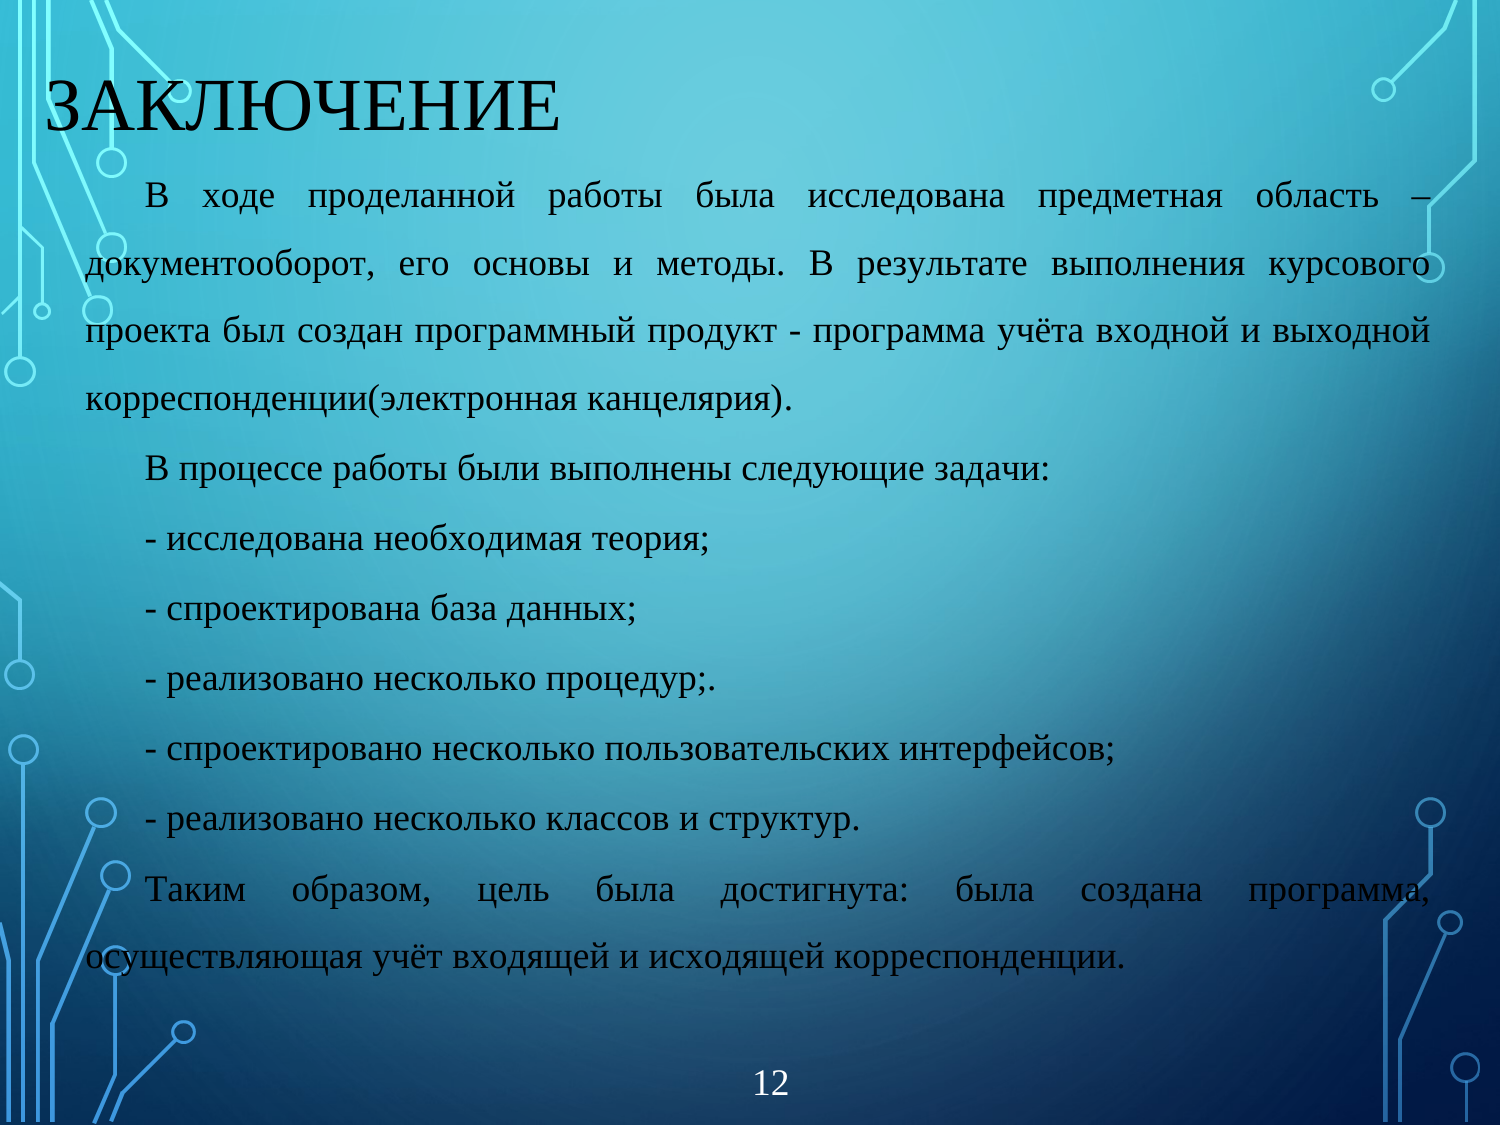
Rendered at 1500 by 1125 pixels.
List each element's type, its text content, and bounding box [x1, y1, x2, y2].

text_box В ходе проделанной работы была исследована предметная область – документооборот, его основы и методы. В результате выполнения курсового проекта был создан программный продукт - программа учёта входной и выходной корреспонденции(электронная канцелярия). В процессе работы были выполнены следующие задачи: - исследована необходимая теория; - спроектирована база данных; - реализовано несколько процедур;. - спроектировано несколько пользовательских интерфейсов; - реализовано несколько классов и структур. Таким образом, цель была достигнута: была создана программа, осуществляющая учёт входящей и исходящей корреспонденции. [70, 140, 1447, 1064]
text_box ЗАКЛЮЧЕНИЕ [29, 29, 591, 184]
picture [0, 0, 1500, 1125]
text_box [737, 1050, 1300, 1125]
